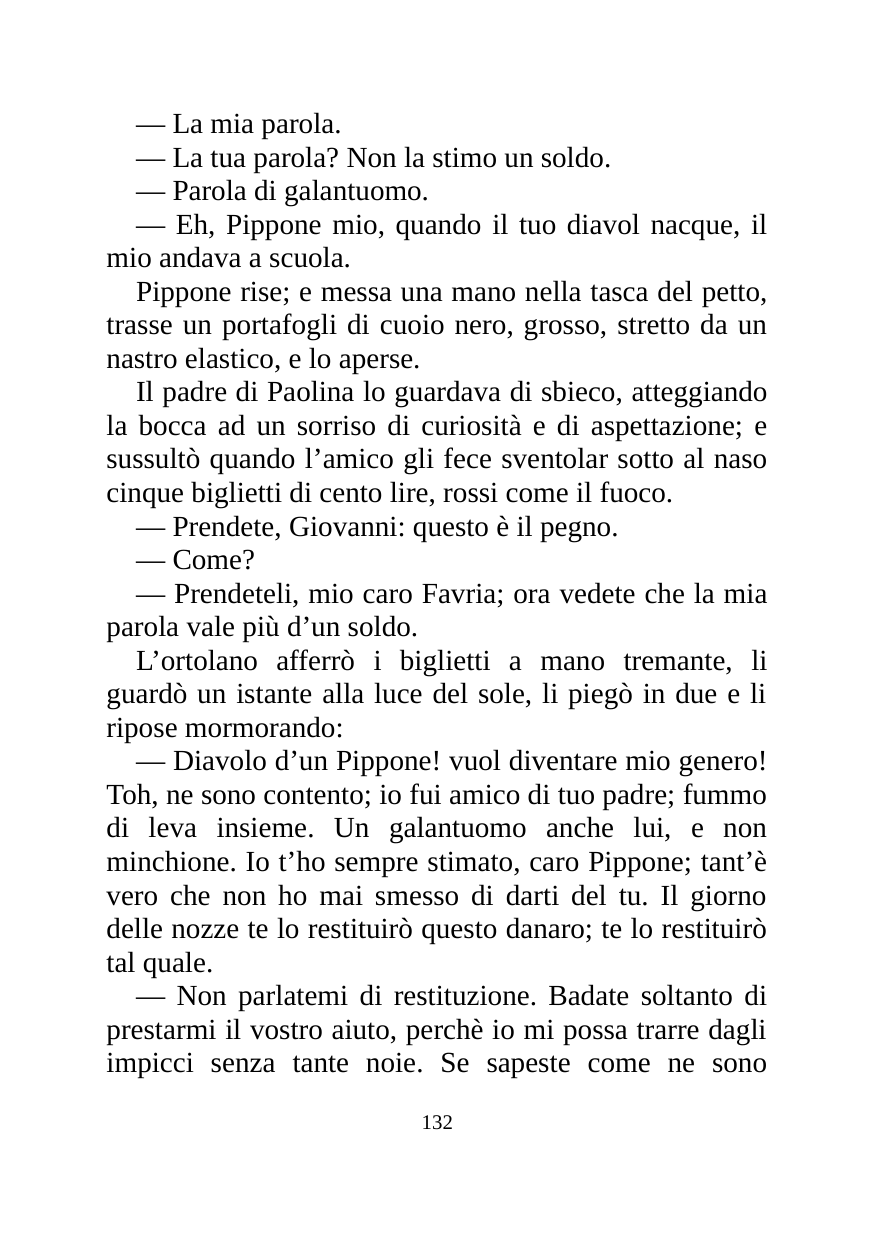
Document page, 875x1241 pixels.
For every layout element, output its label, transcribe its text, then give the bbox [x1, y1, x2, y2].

text Pippone rise; e messa una mano nella tasca del petto, trasse un portafogli di cuoio nero, grosso, stretto da un nastro elastico, e lo aperse. [106, 274, 768, 374]
text — Prendeteli, mio caro Favria; ora vedete che la mia parola vale più d’un soldo. [106, 576, 768, 643]
text — La tua parola? Non la stimo un soldo. [106, 140, 768, 173]
text Il padre di Paolina lo guardava di sbieco, atteggiando la bocca ad un sorriso di curiosità e di aspettazione; e sussultò quando l’amico gli fece sventolar sotto al naso cinque biglietti di cento lire, rossi come il fuoco. [106, 374, 768, 509]
text — La mia parola. [106, 106, 768, 140]
text L’ortolano afferrò i biglietti a mano tremante, li guardò un istante alla luce del sole, li piegò in due e li ripose mormorando: [106, 643, 768, 743]
text — Diavolo d’un Pippone! vuol diventare mio genero! Toh, ne sono contento; io fui amico di tuo padre; fummo di leva insieme. Un galantuomo anche lui, e non minchione. Io t’ho sempre stimato, caro Pippone; tant’è vero che non ho mai smesso di darti del tu. Il giorno delle nozze te lo restituirò questo danaro; te lo restituirò tal quale. [106, 743, 768, 978]
text — Prendete, Giovanni: questo è il pegno. [106, 509, 768, 542]
text — Come? [106, 542, 768, 576]
text — Non parlatemi di restituzione. Badate soltanto di prestarmi il vostro aiuto, perchè io mi possa trarre dagli impicci senza tante noie. Se sapeste come ne sono [106, 978, 768, 1079]
text — Eh, Pippone mio, quando il tuo diavol nacque, il mio andava a scuola. [106, 207, 768, 274]
text — Parola di galantuomo. [106, 173, 768, 207]
